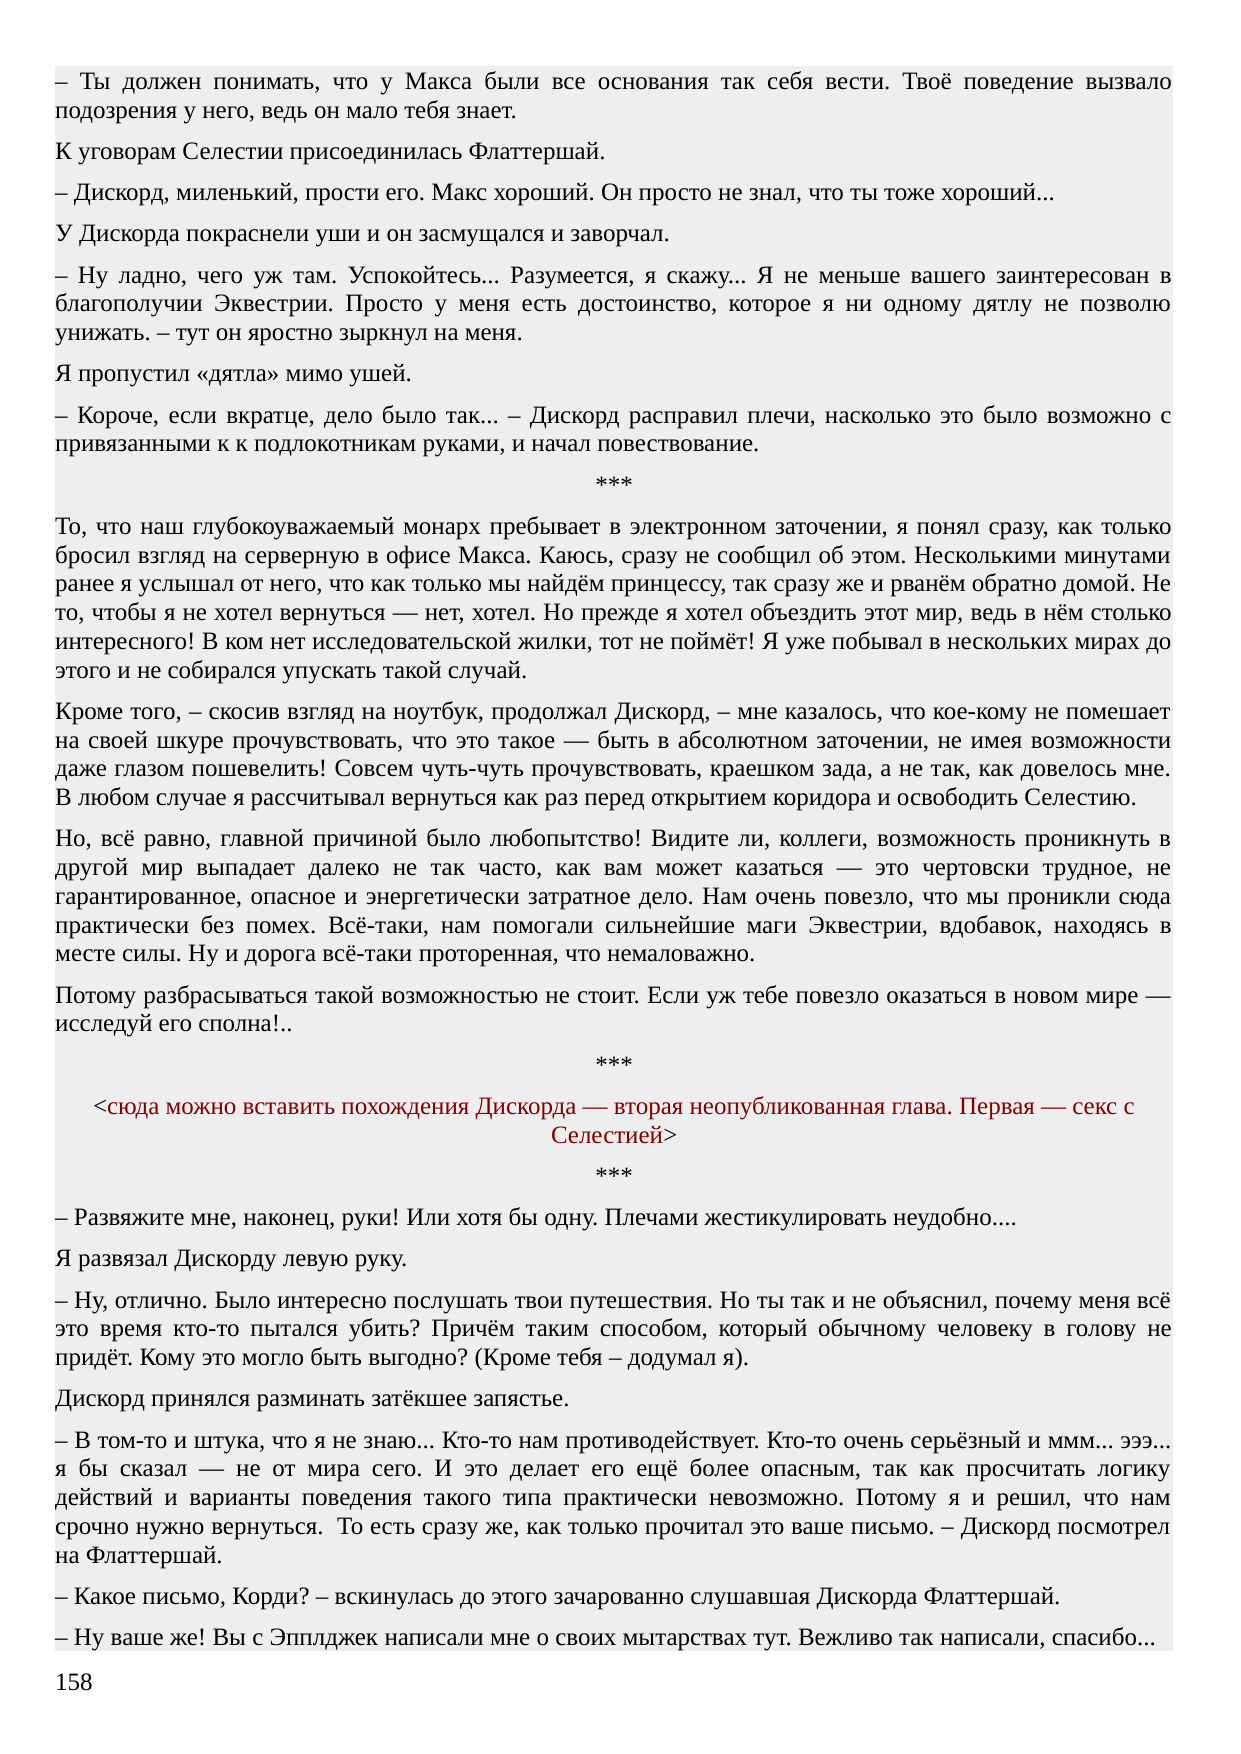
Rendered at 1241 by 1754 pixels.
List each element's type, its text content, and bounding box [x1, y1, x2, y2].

text – Дискорд, миленький, прости его. Макс хороший. Он просто не знал, что ты тоже хороший... [55, 177, 1173, 206]
text Потому разбрасываться такой возможностью не стоит. Если уж тебе повезло оказаться в новом мире — исследуй его сполна!.. [55, 980, 1173, 1037]
text – Какое письмо, Корди? – вскинулась до этого зачарованно слушавшая Дискорда Флаттершай. [55, 1581, 1173, 1610]
text <сюда можно вставить похождения Дискорда — вторая неопубликованная глава. Первая — секс с Селестией> [55, 1091, 1173, 1148]
text Но, всё равно, главной причиной было любопытство! Видите ли, коллеги, возможность проникнуть в другой мир выпадает далеко не так часто, как вам может казаться — это чертовски трудное, не гарантированное, опасное и энергетически затратное дело. Нам очень повезло, что мы проникли сюда практически без помех. Всё-таки, нам помогали сильнейшие маги Эквестрии, вдобавок, находясь в месте силы. Ну и дорога всё-таки проторенная, что немаловажно. [55, 823, 1173, 967]
text *** [55, 1161, 1173, 1190]
text Я пропустил «дятла» мимо ушей. [55, 358, 1173, 387]
text – В том-то и штука, что я не знаю... Кто-то нам противодействует. Кто-то очень серьёзный и ммм... эээ... я бы сказал — не от мира сего. И это делает его ещё более опасным, так как просчитать логику действий и варианты поведения такого типа практически невозможно. Потому я и решил, что нам срочно нужно вернуться. То есть сразу же, как только прочитал это ваше письмо. – Дискорд посмотрел на Флаттершай. [55, 1425, 1173, 1568]
text Дискорд принялся разминать затёкшее запястье. [55, 1383, 1173, 1412]
text *** [55, 470, 1173, 498]
text Я развязал Дискорду левую руку. [55, 1243, 1173, 1272]
text К уговорам Селестии присоединилась Флаттершай. [55, 136, 1173, 165]
text – Ну, отлично. Было интересно послушать твои путешествия. Но ты так и не объяснил, почему меня всё это время кто-то пытался убить? Причём таким способом, который обычному человеку в голову не придёт. Кому это могло быть выгодно? (Кроме тебя – додумал я). [55, 1285, 1173, 1371]
text – Ты должен понимать, что у Макса были все основания так себя вести. Твоё поведение вызвало подозрения у него, ведь он мало тебя знает. [55, 66, 1173, 123]
text – Развяжите мне, наконец, руки! Или хотя бы одну. Плечами жестикулировать неудобно.... [55, 1202, 1173, 1231]
text – Короче, если вкратце, дело было так... – Дискорд расправил плечи, насколько это было возможно с привязанными к к подлокотникам руками, и начал повествование. [55, 400, 1173, 457]
text Кроме того, – скосив взгляд на ноутбук, продолжал Дискорд, – мне казалось, что кое-кому не помешает на своей шкуре прочувствовать, что это такое — быть в абсолютном заточении, не имея возможности даже глазом пошевелить! Совсем чуть-чуть прочувствовать, краешком зада, а не так, как довелось мне. В любом случае я рассчитывал вернуться как раз перед открытием коридора и освободить Селестию. [55, 696, 1173, 811]
text – Ну ваше же! Вы с Эпплджек написали мне о своих мытарствах тут. Вежливо так написали, спасибо... [55, 1622, 1173, 1651]
text *** [55, 1050, 1173, 1078]
text – Ну ладно, чего уж там. Успокойтесь... Разумеется, я скажу... Я не меньше вашего заинтересован в благополучии Эквестрии. Просто у меня есть достоинство, которое я ни одному дятлу не позволю унижать. – тут он яростно зыркнул на меня. [55, 260, 1173, 346]
text У Дискорда покраснели уши и он засмущался и заворчал. [55, 218, 1173, 247]
text То, что наш глубокоуважаемый монарх пребывает в электронном заточении, я понял сразу, как только бросил взгляд на серверную в офисе Макса. Каюсь, сразу не сообщил об этом. Несколькими минутами ранее я услышал от него, что как только мы найдём принцессу, так сразу же и рванём обратно домой. Не то, чтобы я не хотел вернуться — нет, хотел. Но прежде я хотел объездить этот мир, ведь в нём столько интересного! В ком нет исследовательской жилки, тот не поймёт! Я уже побывал в нескольких мирах до этого и не собирался упускать такой случай. [55, 511, 1173, 683]
